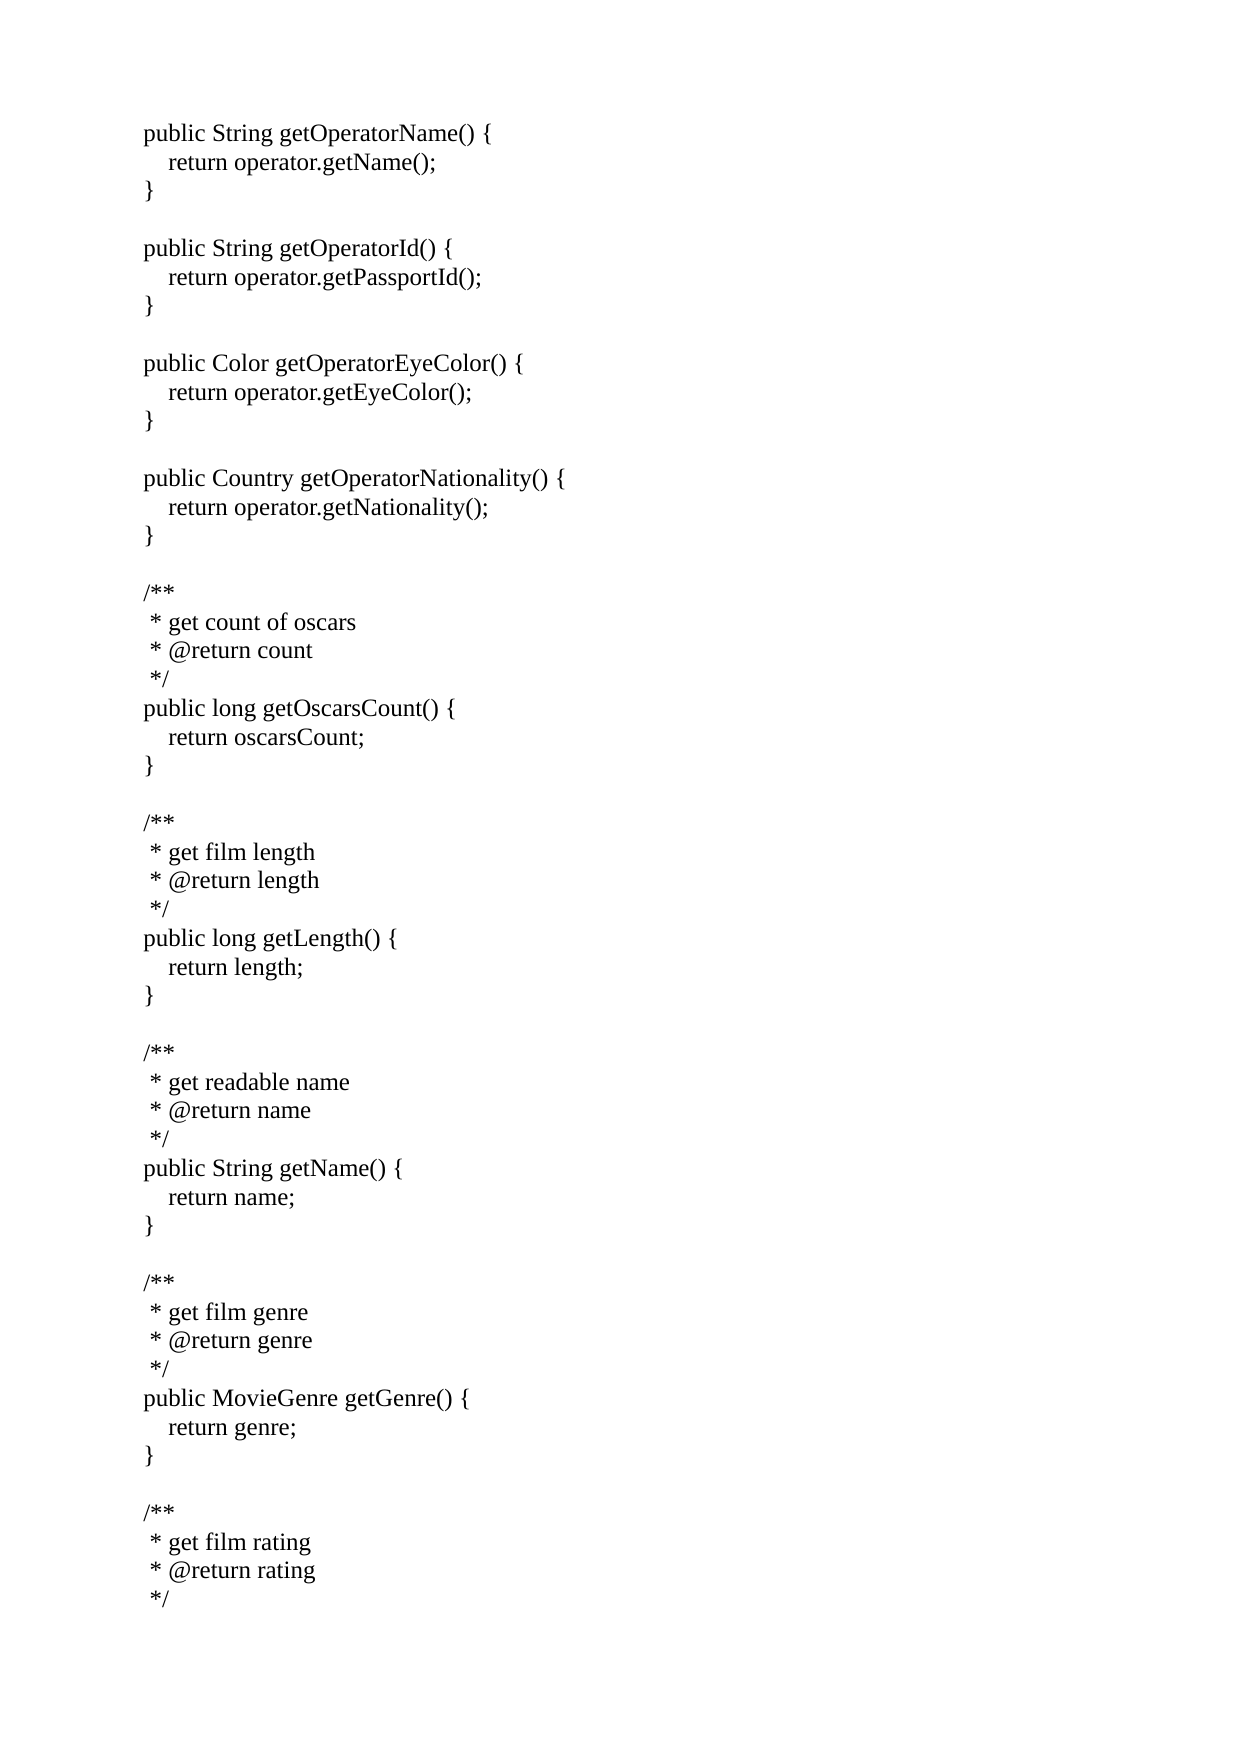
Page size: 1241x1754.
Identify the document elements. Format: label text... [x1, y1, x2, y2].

text public long getLength() { [118, 923, 1122, 952]
text public long getOscarsCount() { [118, 693, 1122, 722]
text */ [118, 664, 1122, 693]
text * get count of oscars [118, 607, 1122, 636]
text */ [118, 894, 1122, 923]
text return length; [118, 952, 1122, 981]
text } [118, 751, 1122, 779]
text * @return rating [118, 1556, 1122, 1584]
text } [118, 1441, 1122, 1469]
text } [118, 406, 1122, 434]
text /** [118, 1498, 1122, 1527]
text */ [118, 1584, 1122, 1613]
text return name; [118, 1182, 1122, 1211]
text } [118, 981, 1122, 1009]
text return operator.getNationality(); [118, 492, 1122, 521]
text * @return name [118, 1096, 1122, 1124]
text public String getOperatorId() { [118, 233, 1122, 262]
text * get film genre [118, 1297, 1122, 1326]
text /** [118, 1268, 1122, 1297]
text /** [118, 578, 1122, 607]
text * @return genre [118, 1326, 1122, 1354]
text public String getName() { [118, 1153, 1122, 1182]
text return operator.getEyeColor(); [118, 377, 1122, 406]
text public MovieGenre getGenre() { [118, 1383, 1122, 1412]
text public Country getOperatorNationality() { [118, 463, 1122, 492]
text } [118, 521, 1122, 549]
text return oscarsCount; [118, 722, 1122, 751]
text * get film rating [118, 1527, 1122, 1556]
text } [118, 1211, 1122, 1239]
text */ [118, 1124, 1122, 1153]
text return operator.getPassportId(); [118, 262, 1122, 291]
text * @return count [118, 636, 1122, 664]
text } [118, 176, 1122, 204]
text public Color getOperatorEyeColor() { [118, 348, 1122, 377]
text */ [118, 1354, 1122, 1383]
text * @return length [118, 866, 1122, 894]
text return operator.getName(); [118, 147, 1122, 176]
text } [118, 291, 1122, 319]
text return genre; [118, 1412, 1122, 1441]
text /** [118, 1038, 1122, 1067]
text * get film length [118, 837, 1122, 866]
text public String getOperatorName() { [118, 118, 1122, 147]
text /** [118, 808, 1122, 837]
text * get readable name [118, 1067, 1122, 1096]
